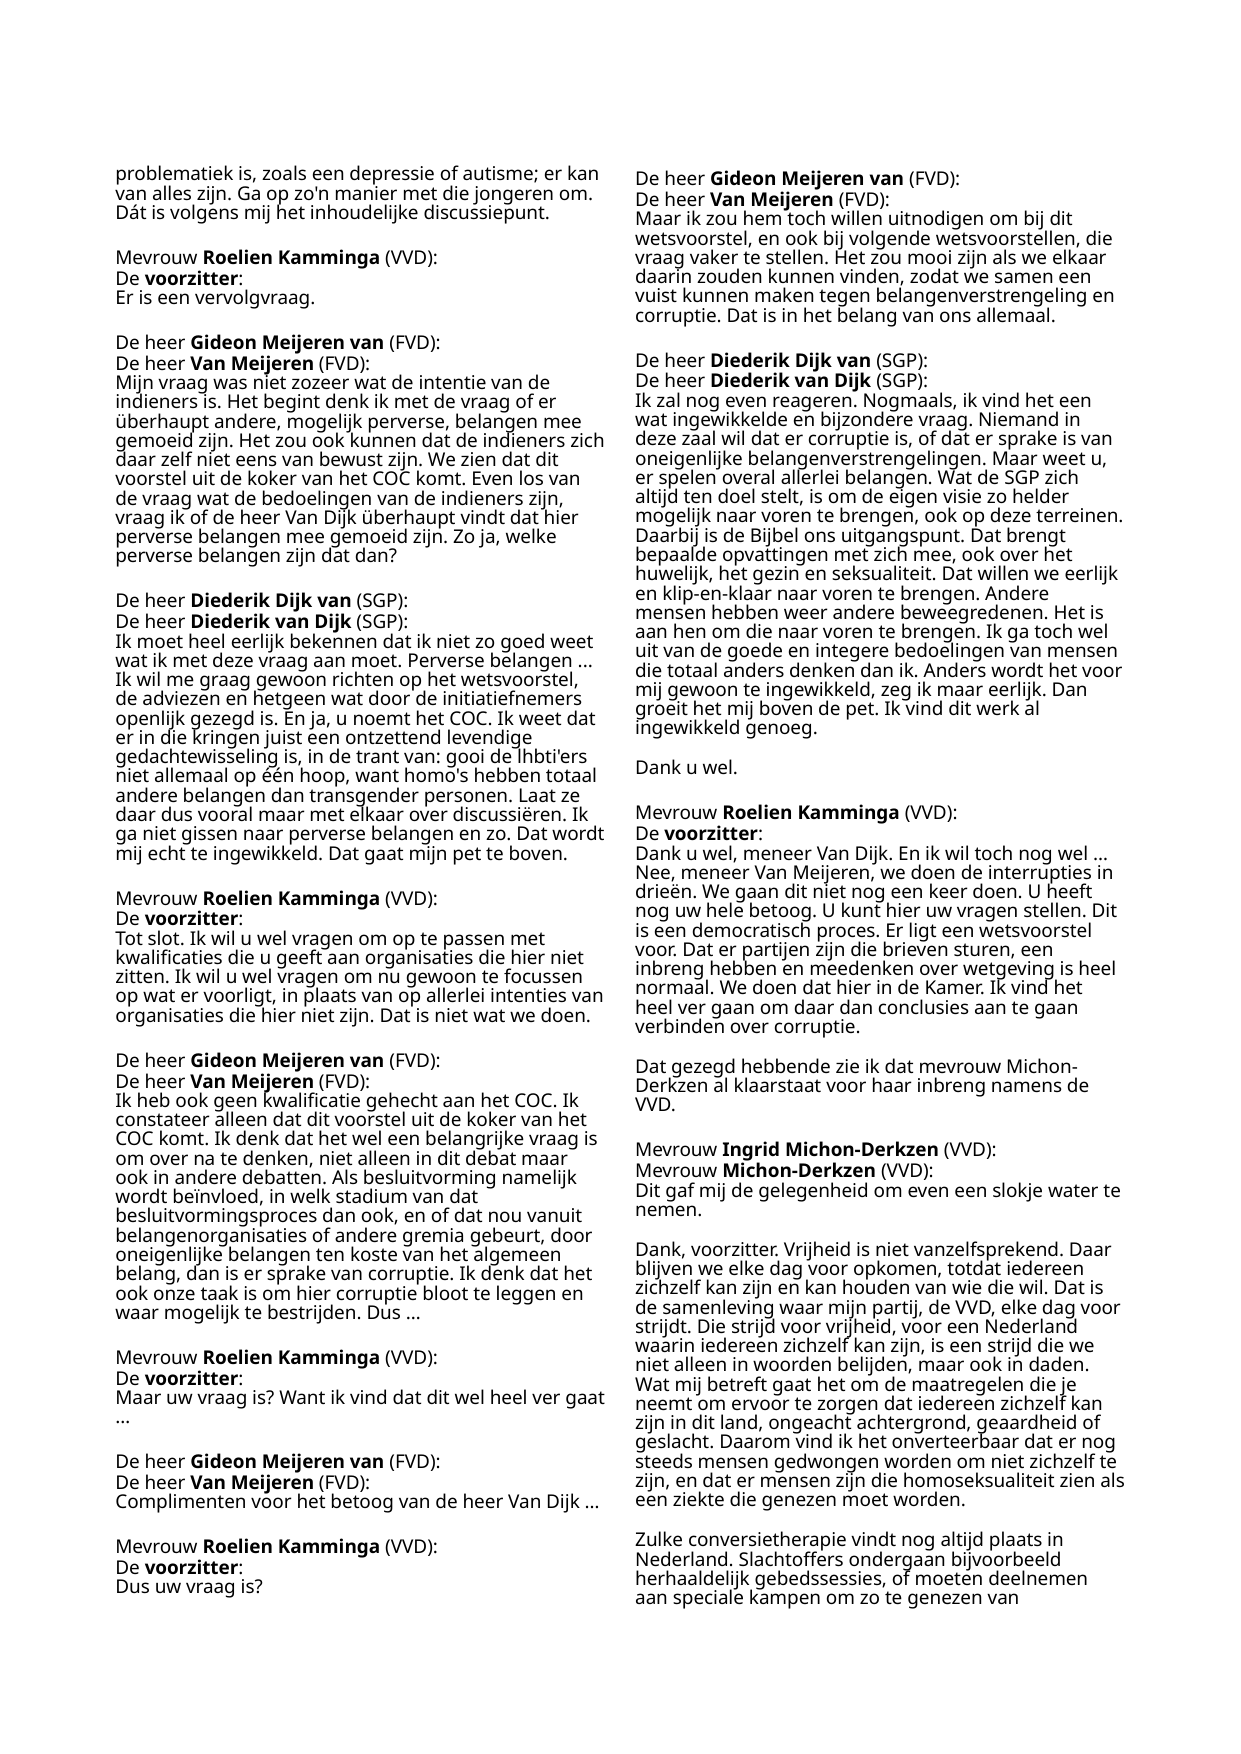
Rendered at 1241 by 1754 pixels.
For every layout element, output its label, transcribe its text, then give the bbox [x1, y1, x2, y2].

text Mevrouw Ingrid Michon-Derkzen (VVD): [635, 1137, 1125, 1162]
text Dank u wel. [635, 759, 1125, 779]
text De heer Van Meijeren (FVD): [115, 355, 605, 374]
text problematiek is, zoals een depressie of autisme; er kan van alles zijn. Ga op zo'n manier met die jongeren om. Dát is volgens mij het inhoudelijke discussiepunt. [115, 165, 605, 223]
text De voorzitter: [115, 270, 605, 289]
text Dank, voorzitter. Vrijheid is niet vanzelfsprekend. Daar blijven we elke dag voor opkomen, totdat iedereen zichzelf kan zijn en kan houden van wie die wil. Dat is de samenleving waar mijn partij, de VVD, elke dag voor strijdt. Die strijd voor vrijheid, voor een Nederland waarin iedereen zichzelf kan zijn, is een strijd die we niet alleen in woorden belijden, maar ook in daden. Wat mij betreft gaat het om de maatregelen die je neemt om ervoor te zorgen dat iedereen zichzelf kan zijn in dit land, ongeacht achtergrond, geaardheid of geslacht. Daarom vind ik het onverteerbaar dat er nog steeds mensen gedwongen worden om niet zichzelf te zijn, en dat er mensen zijn die homoseksualiteit zien als een ziekte die genezen moet worden. [635, 1241, 1125, 1511]
text Complimenten voor het betoog van de heer Van Dijk … [115, 1493, 605, 1513]
text Mevrouw Roelien Kamminga (VVD): [115, 1344, 605, 1370]
text Dank u wel, meneer Van Dijk. En ik wil toch nog wel … Nee, meneer Van Meijeren, we doen de interrupties in drieën. We gaan dit niet nog een keer doen. U heeft nog uw hele betoog. U kunt hier uw vragen stellen. Dit is een democratisch proces. Er ligt een wetsvoorstel voor. Dat er partijen zijn die brieven sturen, een inbreng hebben en meedenken over wetgeving is heel normaal. We doen dat hier in de Kamer. Ik vind het heel ver gaan om daar dan conclusies aan te gaan verbinden over corruptie. [635, 844, 1125, 1037]
text Mevrouw Roelien Kamminga (VVD): [115, 885, 605, 910]
text De heer Gideon Meijeren van (FVD): [115, 329, 605, 355]
text Ik zal nog even reageren. Nogmaals, ik vind het een wat ingewikkelde en bijzondere vraag. Niemand in deze zaal wil dat er corruptie is, of dat er sprake is van oneigenlijke belangenverstrengelingen. Maar weet u, er spelen overal allerlei belangen. Wat de SGP zich altijd ten doel stelt, is om de eigen visie zo helder mogelijk naar voren te brengen, ook op deze terreinen. Daarbij is de Bijbel ons uitgangspunt. Dat brengt bepaalde opvattingen met zich mee, ook over het huwelijk, het gezin en seksualiteit. Dat willen we eerlijk en klip-en-klaar naar voren te brengen. Andere mensen hebben weer andere beweegredenen. Het is aan hen om die naar voren te brengen. Ik ga toch wel uit van de goede en integere bedoelingen van mensen die totaal anders denken dan ik. Anders wordt het voor mij gewoon te ingewikkeld, zeg ik maar eerlijk. Dan groeit het mij boven de pet. Ik vind dit werk al ingewikkeld genoeg. [635, 392, 1125, 739]
text Mevrouw Roelien Kamminga (VVD): [115, 244, 605, 270]
text Mevrouw Roelien Kamminga (VVD): [635, 799, 1125, 825]
text De heer Diederik Dijk van (SGP): [635, 347, 1125, 372]
text Zulke conversietherapie vindt nog altijd plaats in Nederland. Slachtoffers ondergaan bijvoorbeeld herhaaldelijk gebedssessies, of moeten deelnemen aan speciale kampen om zo te genezen van [635, 1531, 1125, 1608]
text Maar uw vraag is? Want ik vind dat dit wel heel ver gaat … [115, 1389, 605, 1427]
text Mevrouw Roelien Kamminga (VVD): [115, 1533, 605, 1559]
text Mevrouw Michon-Derkzen (VVD): [635, 1162, 1125, 1182]
text De heer Van Meijeren (FVD): [115, 1073, 605, 1092]
text De voorzitter: [115, 910, 605, 930]
text Dit gaf mij de gelegenheid om even een slokje water te nemen. [635, 1182, 1125, 1220]
text De heer Gideon Meijeren van (FVD): [115, 1448, 605, 1474]
text Dus uw vraag is? [115, 1578, 605, 1598]
text De heer Gideon Meijeren van (FVD): [635, 165, 1125, 191]
text Dat gezegd hebbende zie ik dat mevrouw Michon-Derkzen al klaarstaat voor haar inbreng namens de VVD. [635, 1058, 1125, 1116]
text De voorzitter: [115, 1370, 605, 1389]
text Maar ik zou hem toch willen uitnodigen om bij dit wetsvoorstel, en ook bij volgende wetsvoorstellen, die vraag vaker te stellen. Het zou mooi zijn als we elkaar daarin zouden kunnen vinden, zodat we samen een vuist kunnen maken tegen belangenverstrengeling en corruptie. Dat is in het belang van ons allemaal. [635, 210, 1125, 326]
text De voorzitter: [115, 1559, 605, 1578]
text De heer Van Meijeren (FVD): [635, 191, 1125, 210]
text De heer Diederik van Dijk (SGP): [635, 372, 1125, 392]
text Ik heb ook geen kwalificatie gehecht aan het COC. Ik constateer alleen dat dit voorstel uit de koker van het COC komt. Ik denk dat het wel een belangrijke vraag is om over na te denken, niet alleen in dit debat maar ook in andere debatten. Als besluitvorming namelijk wordt beïnvloed, in welk stadium van dat besluitvormingsproces dan ook, en of dat nou vanuit belangenorganisaties of andere gremia gebeurt, door oneigenlijke belangen ten koste van het algemeen belang, dan is er sprake van corruptie. Ik denk dat het ook onze taak is om hier corruptie bloot te leggen en waar mogelijk te bestrijden. Dus … [115, 1092, 605, 1323]
text Tot slot. Ik wil u wel vragen om op te passen met kwalificaties die u geeft aan organisaties die hier niet zitten. Ik wil u wel vragen om nu gewoon te focussen op wat er voorligt, in plaats van op allerlei intenties van organisaties die hier niet zijn. Dat is niet wat we doen. [115, 930, 605, 1026]
text De heer Diederik Dijk van (SGP): [115, 588, 605, 613]
text De voorzitter: [635, 825, 1125, 844]
text De heer Gideon Meijeren van (FVD): [115, 1047, 605, 1073]
text De heer Diederik van Dijk (SGP): [115, 613, 605, 633]
text Er is een vervolgvraag. [115, 289, 605, 308]
text Mijn vraag was niet zozeer wat de intentie van de indieners is. Het begint denk ik met de vraag of er überhaupt andere, mogelijk perverse, belangen mee gemoeid zijn. Het zou ook kunnen dat de indieners zich daar zelf niet eens van bewust zijn. We zien dat dit voorstel uit de koker van het COC komt. Even los van de vraag wat de bedoelingen van de indieners zijn, vraag ik of de heer Van Dijk überhaupt vindt dat hier perverse belangen mee gemoeid zijn. Zo ja, welke perverse belangen zijn dat dan? [115, 374, 605, 567]
text Ik moet heel eerlijk bekennen dat ik niet zo goed weet wat ik met deze vraag aan moet. Perverse belangen ... Ik wil me graag gewoon richten op het wetsvoorstel, de adviezen en hetgeen wat door de initiatiefnemers openlijk gezegd is. En ja, u noemt het COC. Ik weet dat er in die kringen juist een ontzettend levendige gedachtewisseling is, in de trant van: gooi de lhbti'ers niet allemaal op één hoop, want homo's hebben totaal andere belangen dan transgender personen. Laat ze daar dus vooral maar met elkaar over discussiëren. Ik ga niet gissen naar perverse belangen en zo. Dat wordt mij echt te ingewikkeld. Dat gaat mijn pet te boven. [115, 633, 605, 864]
text De heer Van Meijeren (FVD): [115, 1474, 605, 1493]
